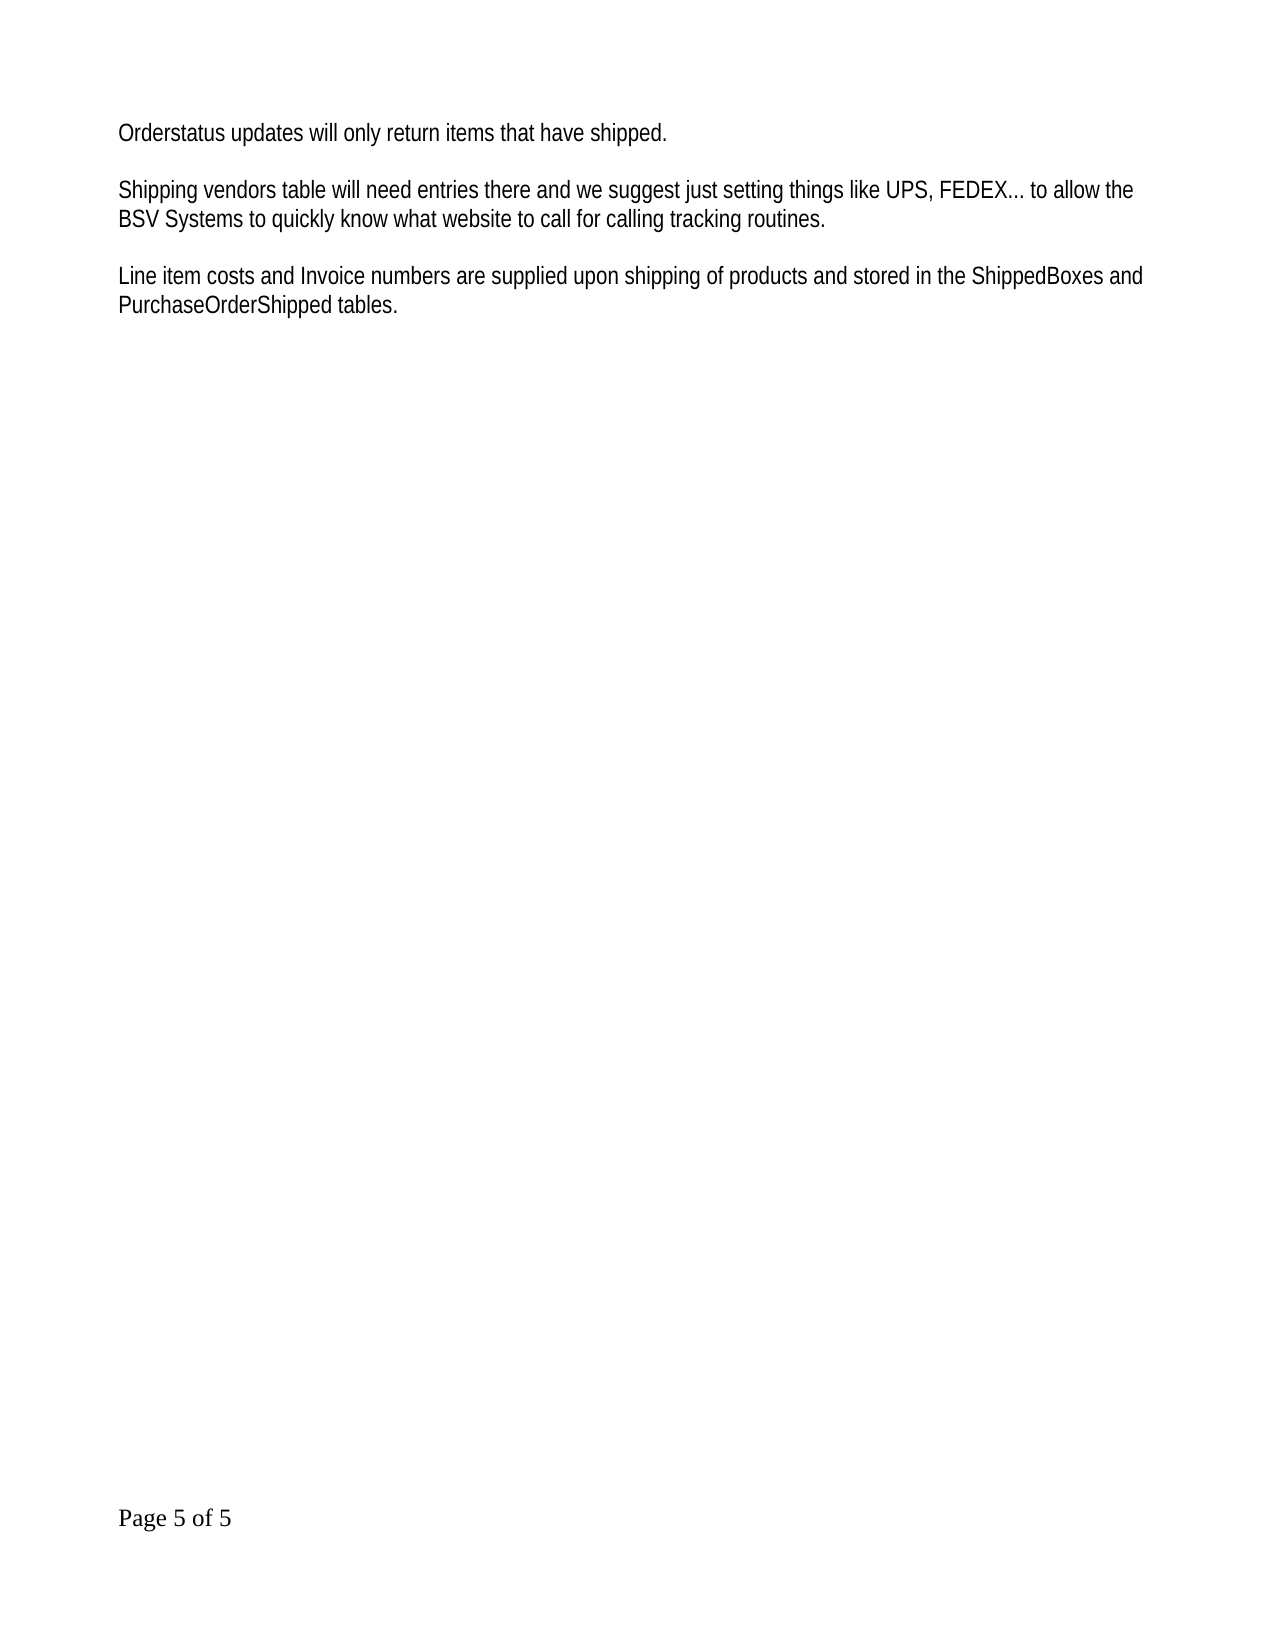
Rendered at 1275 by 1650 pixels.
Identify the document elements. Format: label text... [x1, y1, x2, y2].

text Line item costs and Invoice numbers are supplied upon shipping of products and stored in the ShippedBoxes and PurchaseOrderShipped tables. [118, 261, 1157, 319]
text Shipping vendors table will need entries there and we suggest just setting things like UPS, FEDEX... to allow the BSV Systems to quickly know what website to call for calling tracking routines. [118, 175, 1157, 233]
text Orderstatus updates will only return items that have shipped. [118, 118, 1157, 147]
